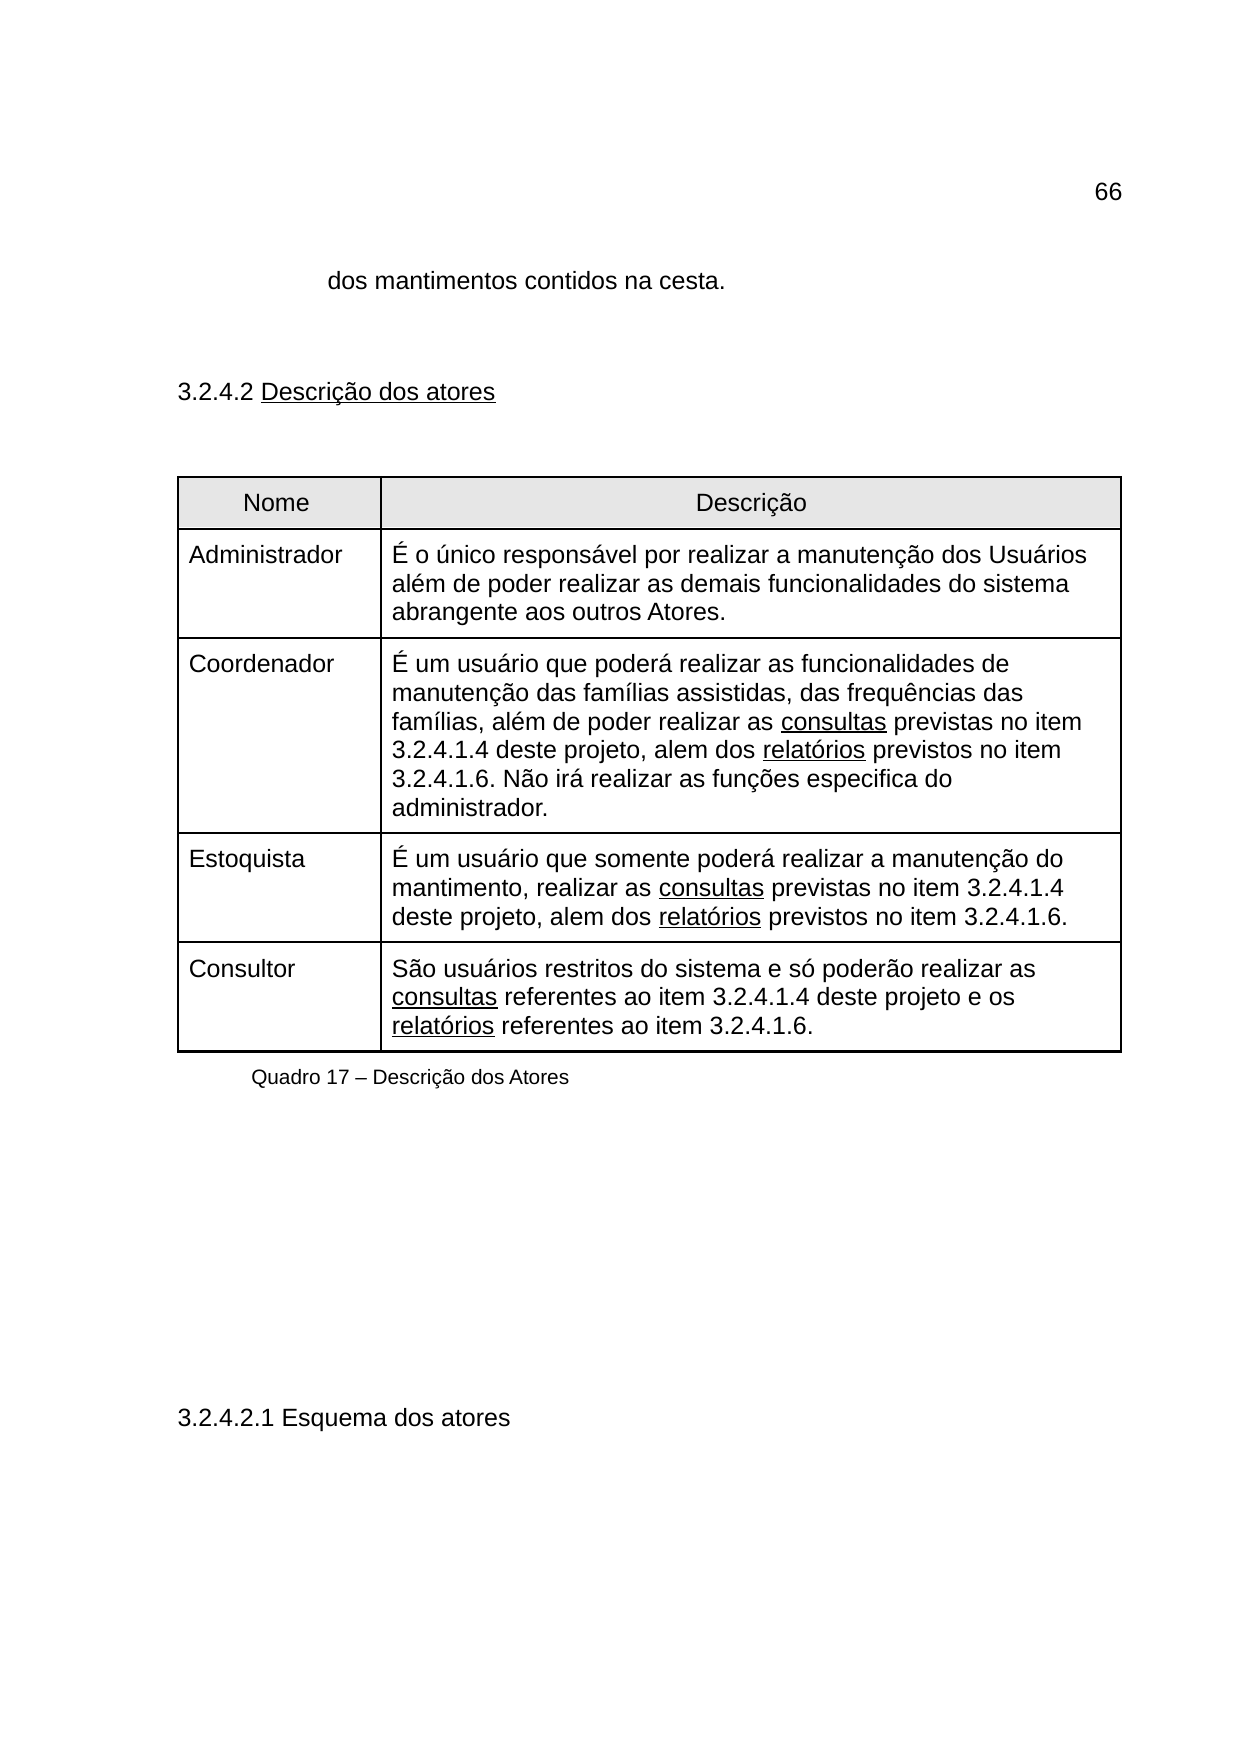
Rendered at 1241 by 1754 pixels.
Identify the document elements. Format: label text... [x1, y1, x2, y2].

table_cell É um usuário que somente poderá realizar a manutenção do mantimento, realizar as consultas previstas no item 3.2.4.1.4 deste projeto, alem dos relatórios previstos no item 3.2.4.1.6. [382, 834, 1120, 941]
table_cell É o único responsável por realizar a manutenção dos Usuários além de poder realizar as demais funcionalidades do sistema abrangente aos outros Atores. [382, 530, 1120, 637]
table_cell Coordenador [179, 639, 380, 832]
table_cell Administrador [179, 530, 380, 637]
subtitle 3.2.4.2 Descrição dos atores [177, 377, 1122, 406]
table_header Nome [179, 478, 380, 527]
table_cell São usuários restritos do sistema e só poderão realizar as consultas referentes ao item 3.2.4.1.4 deste projeto e os relatórios referentes ao item 3.2.4.1.6. [382, 943, 1120, 1050]
table_header Descrição [382, 478, 1120, 527]
table_cell Consultor [179, 943, 380, 1050]
table_cell Estoquista [179, 834, 380, 941]
text Quadro 17 – Descrição dos Atores [177, 1065, 1122, 1089]
list dos mantimentos contidos na cesta. [290, 266, 1122, 294]
text 3.2.4.2.1 Esquema dos atores [177, 1403, 1122, 1432]
table_cell É um usuário que poderá realizar as funcionalidades de manutenção das famílias assistidas, das frequências das famílias, além de poder realizar as consultas previstas no item 3.2.4.1.4 deste projeto, alem dos relatórios previstos no item 3.2.4.1.6. Não irá realizar as funções especifica do administrador. [382, 639, 1120, 832]
